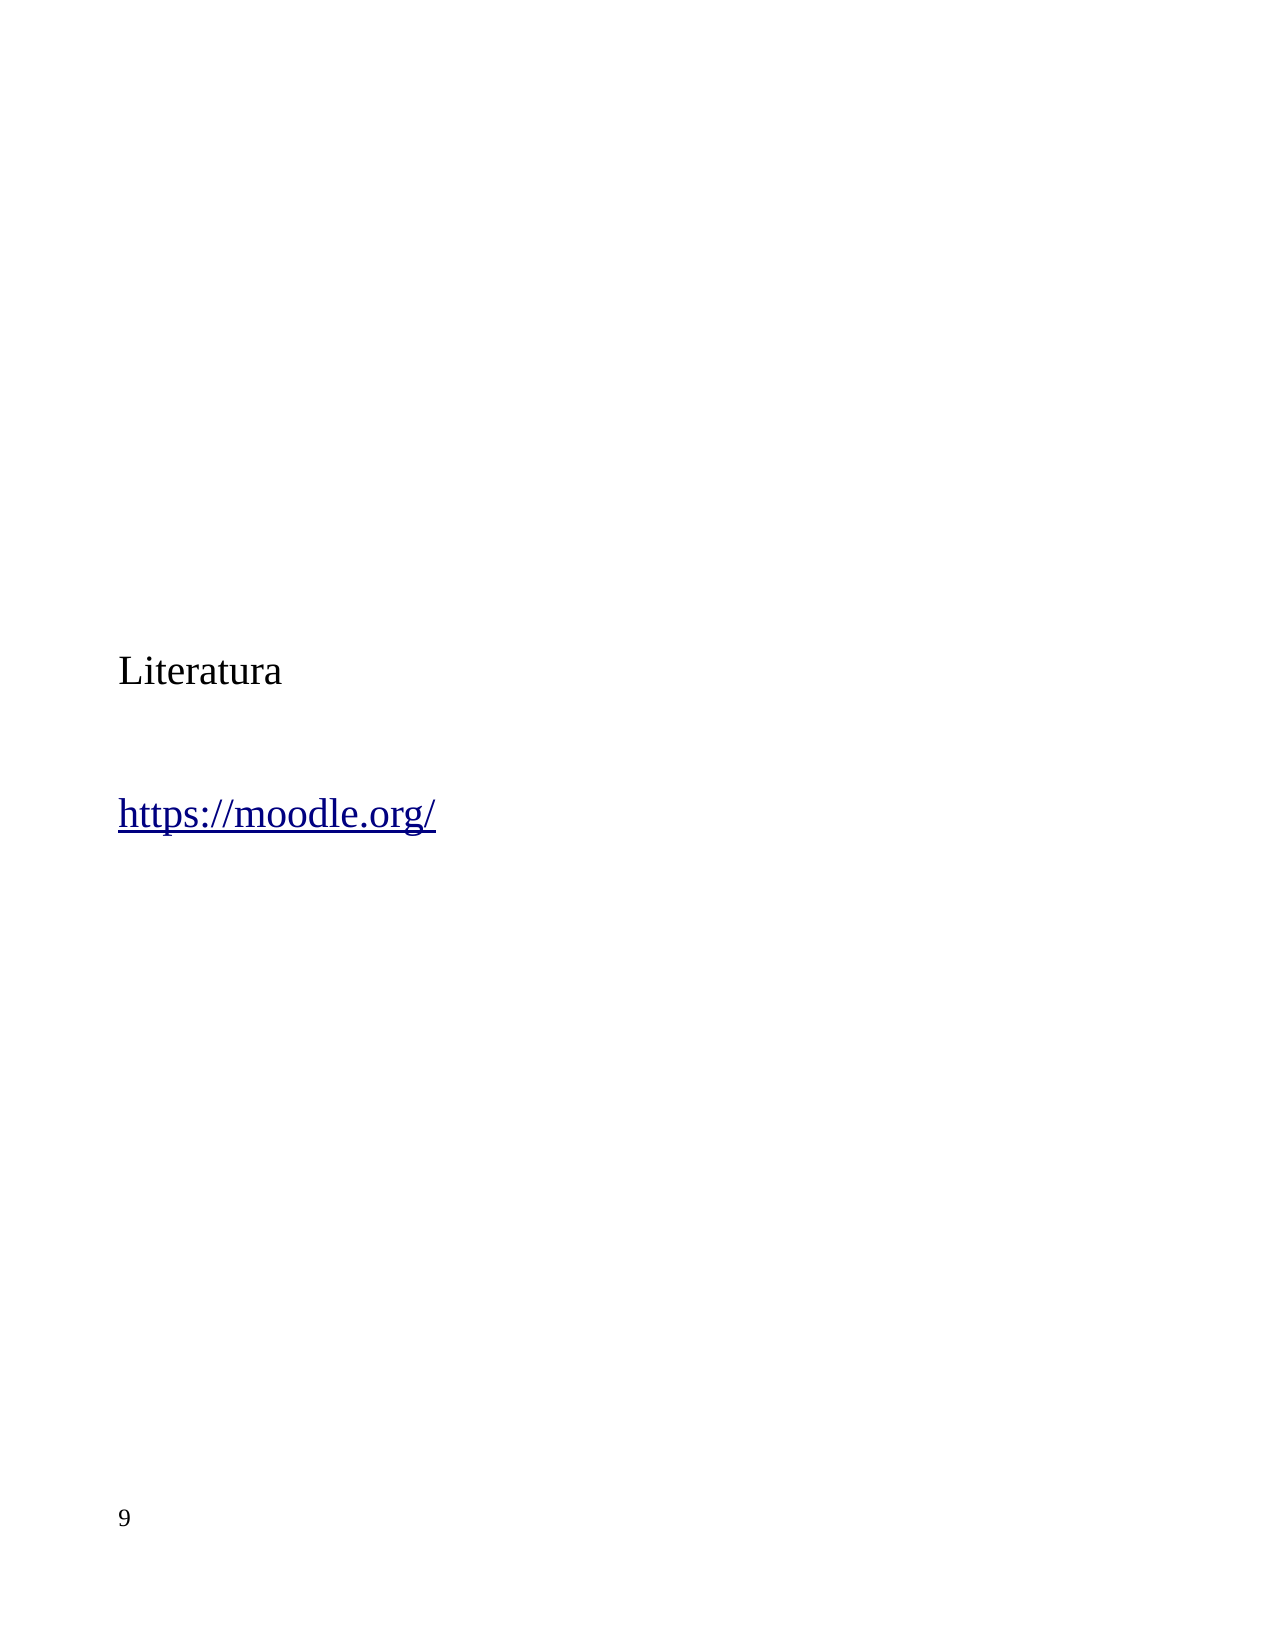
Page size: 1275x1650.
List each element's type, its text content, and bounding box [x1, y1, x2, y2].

text https://moodle.org/ [118, 789, 1157, 837]
text Literatura [118, 645, 1157, 693]
